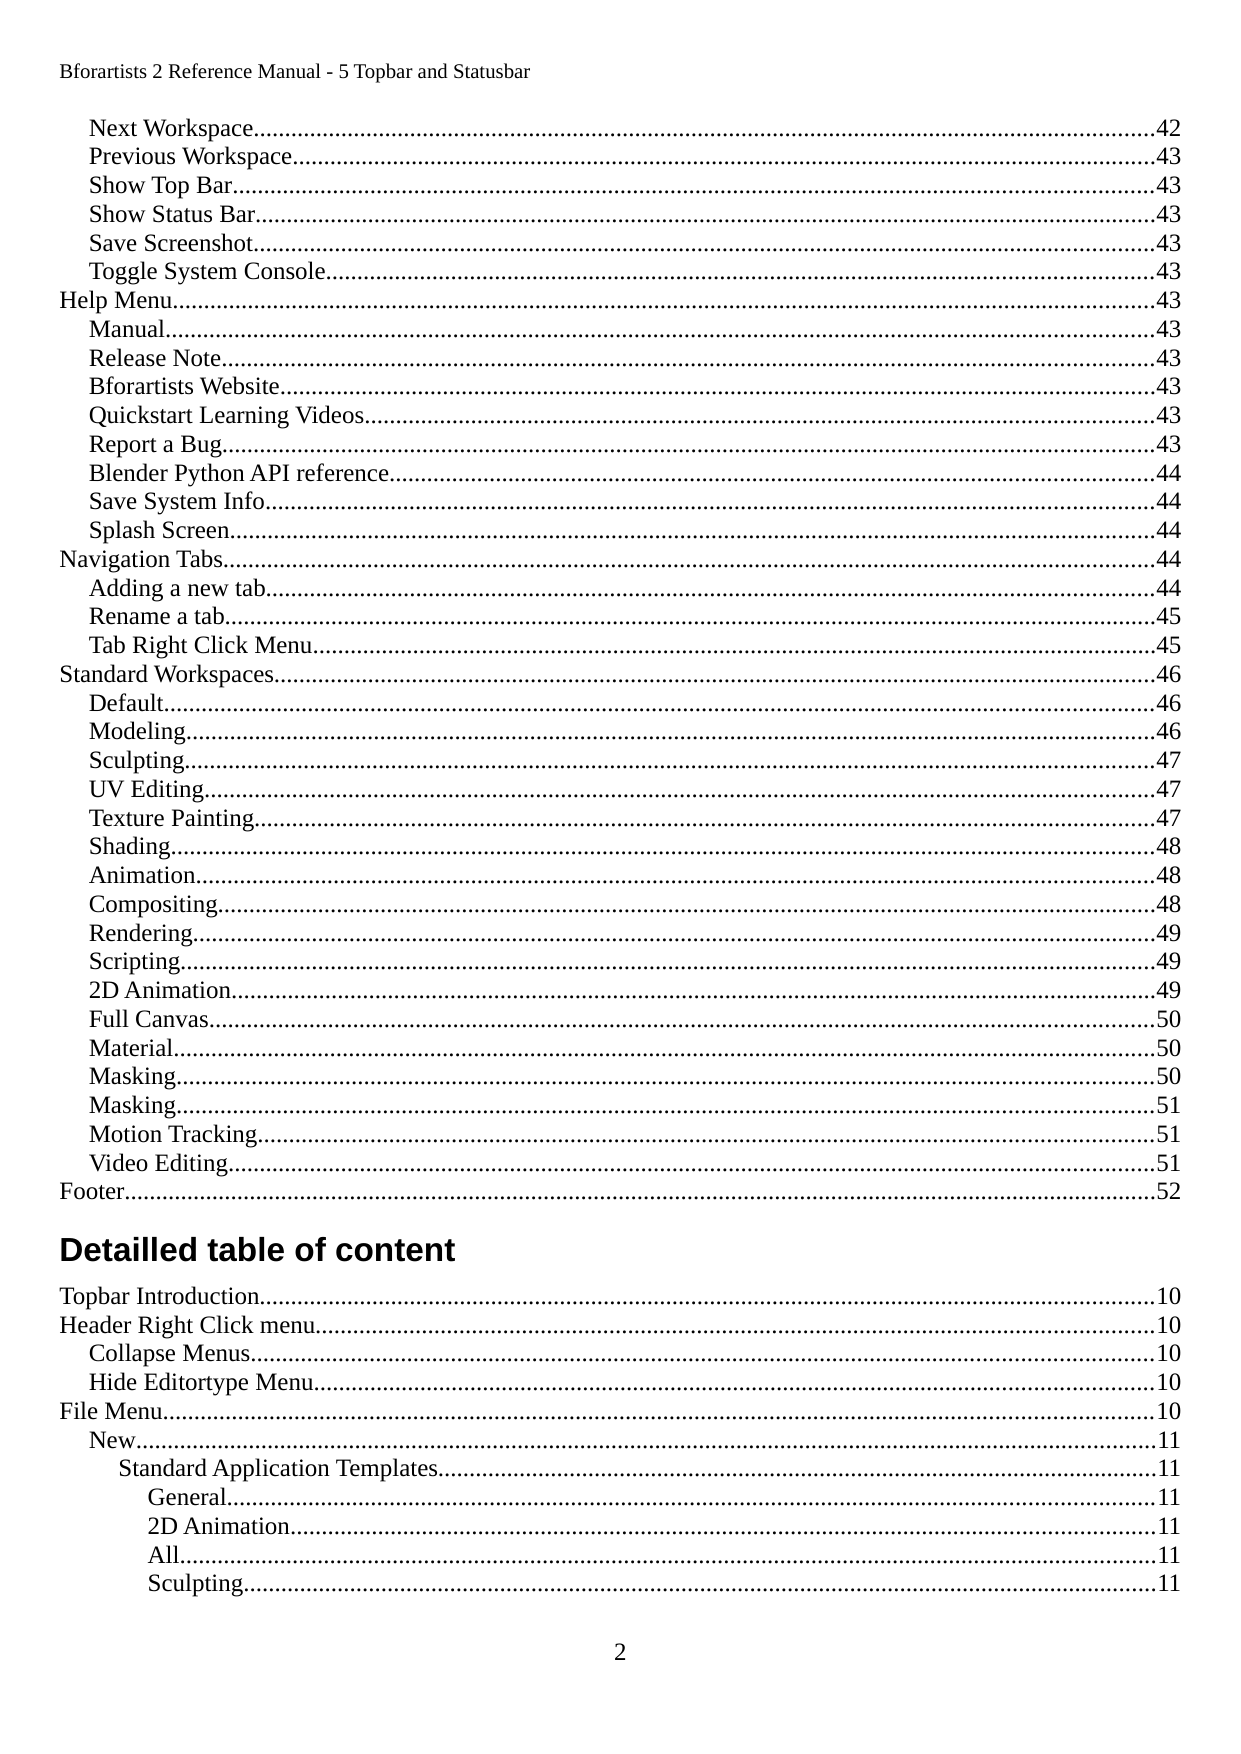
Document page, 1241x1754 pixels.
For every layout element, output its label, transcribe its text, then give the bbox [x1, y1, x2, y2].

text Sculpting 47 [88, 745, 1181, 774]
text Scripting 49 [88, 946, 1181, 975]
text Full Canvas 50 [88, 1004, 1181, 1033]
text New 11 [88, 1425, 1181, 1453]
text 2D Animation 49 [88, 975, 1181, 1004]
text Toggle System Console 43 [88, 256, 1181, 285]
text Release Note 43 [88, 343, 1181, 371]
text Texture Painting 47 [88, 803, 1181, 831]
text Video Editing 51 [88, 1148, 1181, 1176]
text Report a Bug 43 [88, 429, 1181, 458]
text Navigation Tabs 44 [59, 544, 1181, 573]
text Previous Workspace 43 [88, 141, 1181, 170]
subtitle Detailled table of content [59, 1230, 1181, 1268]
text Masking 51 [88, 1090, 1181, 1119]
text Hide Editortype Menu 10 [88, 1367, 1181, 1396]
text All 11 [147, 1540, 1181, 1568]
text Masking 50 [88, 1061, 1181, 1090]
text File Menu 10 [59, 1396, 1181, 1425]
text Default 46 [88, 688, 1181, 716]
text Rendering 49 [88, 918, 1181, 946]
text 2D Animation 11 [147, 1511, 1181, 1540]
text General 11 [147, 1482, 1181, 1511]
text Modeling 46 [88, 716, 1181, 745]
text Bforartists Website 43 [88, 371, 1181, 400]
text Animation 48 [88, 860, 1181, 889]
text Shading 48 [88, 831, 1181, 860]
text Collapse Menus 10 [88, 1338, 1181, 1367]
text Header Right Click menu 10 [59, 1310, 1181, 1338]
text Save Screenshot 43 [88, 228, 1181, 256]
text Splash Screen 44 [88, 515, 1181, 544]
text Quickstart Learning Videos 43 [88, 400, 1181, 429]
text Tab Right Click Menu 45 [88, 630, 1181, 659]
text Adding a new tab 44 [88, 573, 1181, 601]
text Manual 43 [88, 314, 1181, 343]
text Help Menu 43 [59, 285, 1181, 314]
text Topbar Introduction 10 [59, 1281, 1181, 1310]
text Standard Workspaces 46 [59, 659, 1181, 688]
text Save System Info 44 [88, 486, 1181, 515]
text Next Workspace 42 [88, 113, 1181, 141]
text Material 50 [88, 1033, 1181, 1061]
text Blender Python API reference 44 [88, 458, 1181, 486]
text Show Status Bar 43 [88, 199, 1181, 228]
text Compositing 48 [88, 889, 1181, 918]
text UV Editing 47 [88, 774, 1181, 803]
text Motion Tracking 51 [88, 1119, 1181, 1148]
text Sculpting 11 [147, 1568, 1181, 1597]
text Standard Application Templates 11 [118, 1453, 1181, 1482]
text Show Top Bar 43 [88, 170, 1181, 199]
text Rename a tab 45 [88, 601, 1181, 630]
text Footer 52 [59, 1176, 1181, 1205]
